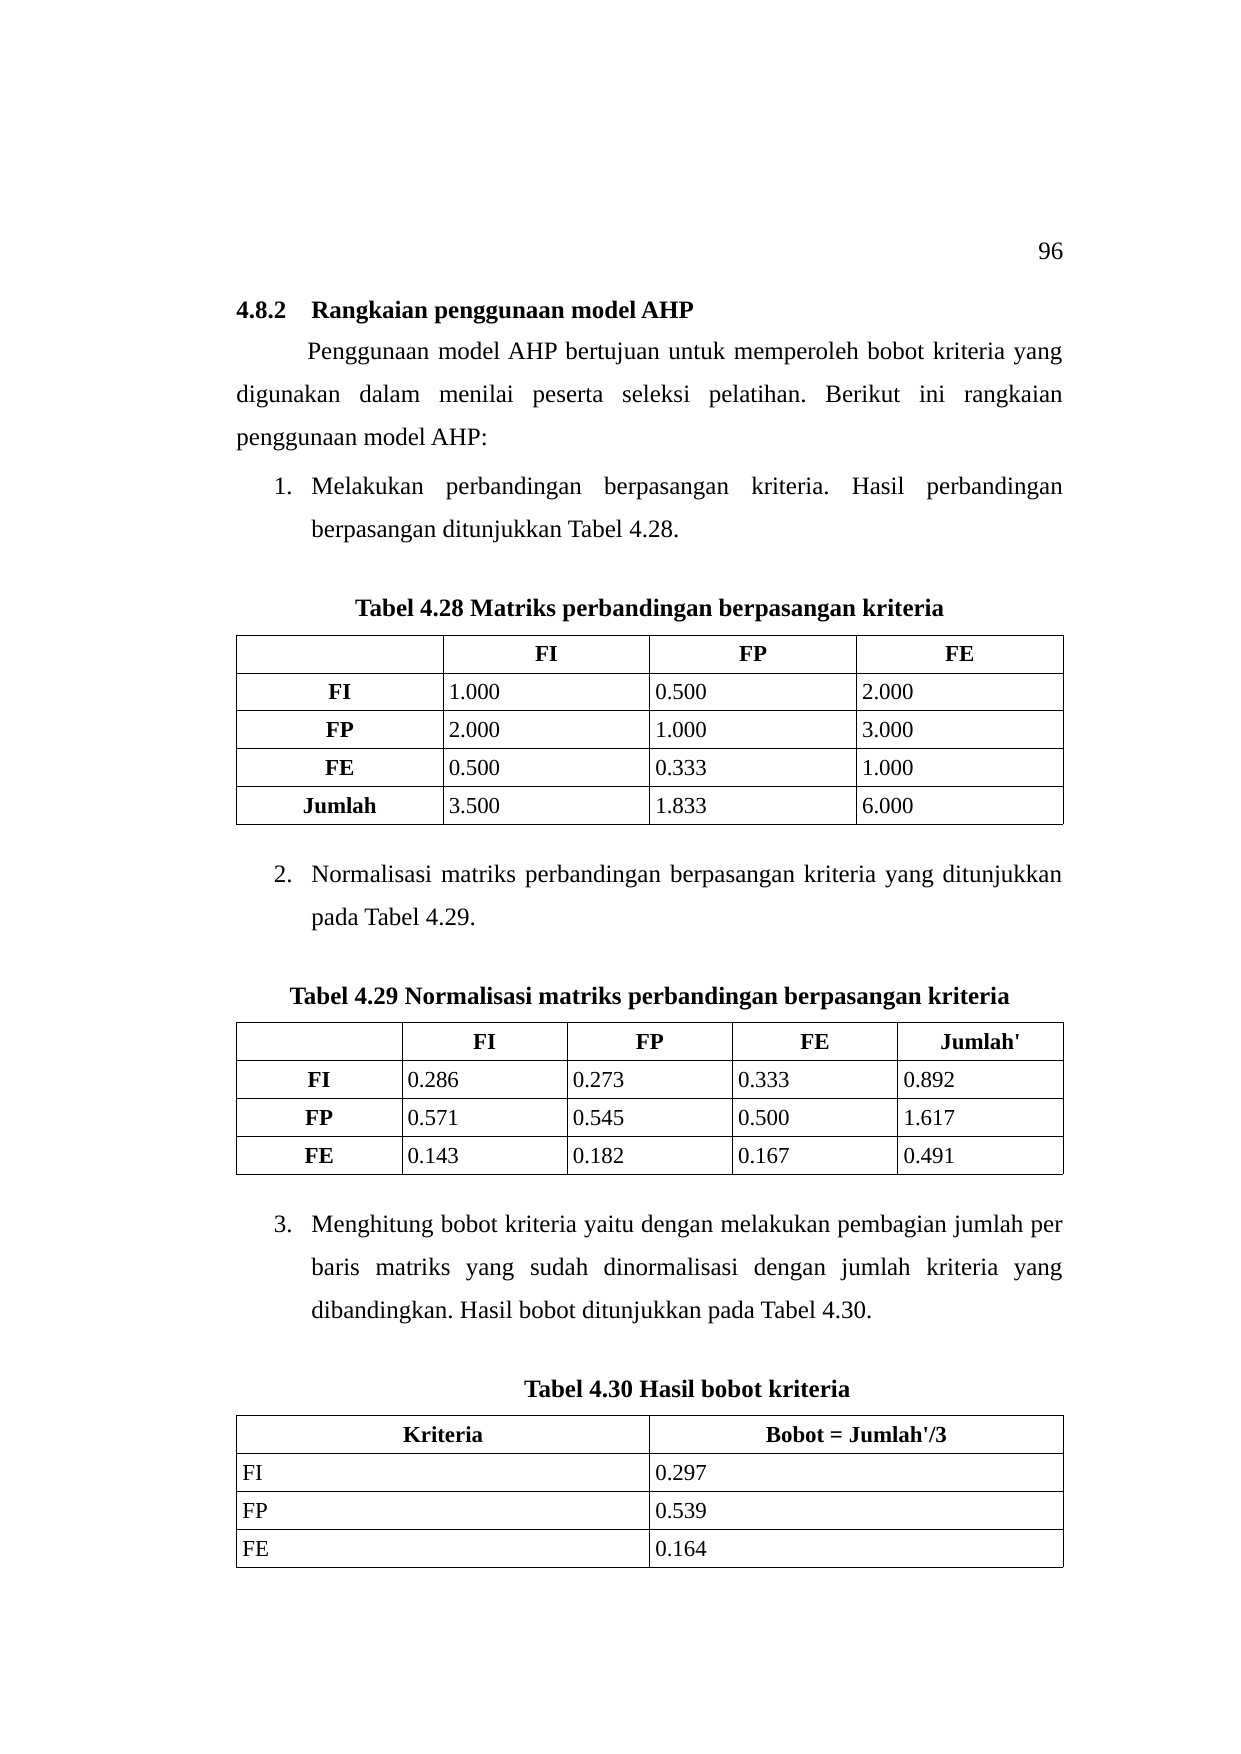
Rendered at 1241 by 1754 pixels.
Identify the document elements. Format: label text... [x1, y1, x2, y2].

subtitle Rangkaian penggunaan model AHP [236, 295, 1063, 324]
table_cell 1.000 [650, 711, 856, 748]
text Penggunaan model AHP bertujuan untuk memperoleh bobot kriteria yang digunakan dalam menilai peserta seleksi pelatihan. Berikut ini rangkaian penggunaan model AHP: [236, 336, 1063, 451]
table_header [237, 1023, 402, 1060]
table_cell 0.182 [568, 1137, 732, 1174]
table_cell 1.617 [898, 1099, 1063, 1136]
table_cell 2.000 [857, 674, 1063, 710]
table_cell 1.000 [444, 674, 649, 710]
table_header [237, 636, 443, 672]
table_header FI [444, 636, 649, 672]
table_cell 1.000 [857, 749, 1063, 786]
table_header FP [650, 636, 856, 672]
text Tabel 4.29 Normalisasi matriks perbandingan berpasangan kriteria [236, 981, 1063, 1010]
table_cell 1.833 [650, 787, 856, 824]
table_cell 0.571 [403, 1099, 567, 1136]
table_cell 0.143 [403, 1137, 567, 1174]
table_cell 3.000 [857, 711, 1063, 748]
table_cell FI [237, 1061, 402, 1098]
table_header FE [733, 1023, 897, 1060]
list Melakukan perbandingan berpasangan kriteria. Hasil perbandingan berpasangan ditunjukkan Tabel 4.28. [274, 471, 1063, 543]
list Menghitung bobot kriteria yaitu dengan melakukan pembagian jumlah per baris matriks yang sudah dinormalisasi dengan jumlah kriteria yang dibandingkan. Hasil bobot ditunjukkan pada Tabel 4.30. [274, 1209, 1063, 1324]
list Normalisasi matriks perbandingan berpasangan kriteria yang ditunjukkan pada Tabel 4.29. [274, 859, 1063, 931]
table_cell 6.000 [857, 787, 1063, 824]
table_cell 0.164 [650, 1530, 1063, 1567]
table_header Kriteria [237, 1416, 649, 1453]
table_cell Jumlah [237, 787, 443, 824]
table_cell 0.491 [898, 1137, 1063, 1174]
table_cell 0.500 [444, 749, 649, 786]
table_cell 0.500 [733, 1099, 897, 1136]
list Tabel 4.30 Hasil bobot kriteria [274, 1374, 1063, 1403]
table_cell 0.500 [650, 674, 856, 710]
table_cell 0.539 [650, 1492, 1063, 1529]
table_cell 0.892 [898, 1061, 1063, 1098]
table_cell 0.297 [650, 1454, 1063, 1491]
table_cell 0.333 [650, 749, 856, 786]
table_cell 0.167 [733, 1137, 897, 1174]
table_cell 3.500 [444, 787, 649, 824]
table_header FI [403, 1023, 567, 1060]
table_cell FI [237, 674, 443, 710]
table_header FP [568, 1023, 732, 1060]
table_cell FP [237, 1099, 402, 1136]
table_cell 2.000 [444, 711, 649, 748]
table_cell 0.273 [568, 1061, 732, 1098]
text Tabel 4.28 Matriks perbandingan berpasangan kriteria [236, 593, 1063, 622]
table_cell 0.286 [403, 1061, 567, 1098]
table_cell FE [237, 1530, 649, 1567]
table_cell FE [237, 1137, 402, 1174]
table_cell 0.333 [733, 1061, 897, 1098]
table_cell FP [237, 711, 443, 748]
table_cell FI [237, 1454, 649, 1491]
table_cell FP [237, 1492, 649, 1529]
table_header Bobot = Jumlah'/3 [650, 1416, 1063, 1453]
table_cell 0.545 [568, 1099, 732, 1136]
table_header FE [857, 636, 1063, 672]
table_cell FE [237, 749, 443, 786]
table_header Jumlah' [898, 1023, 1063, 1060]
